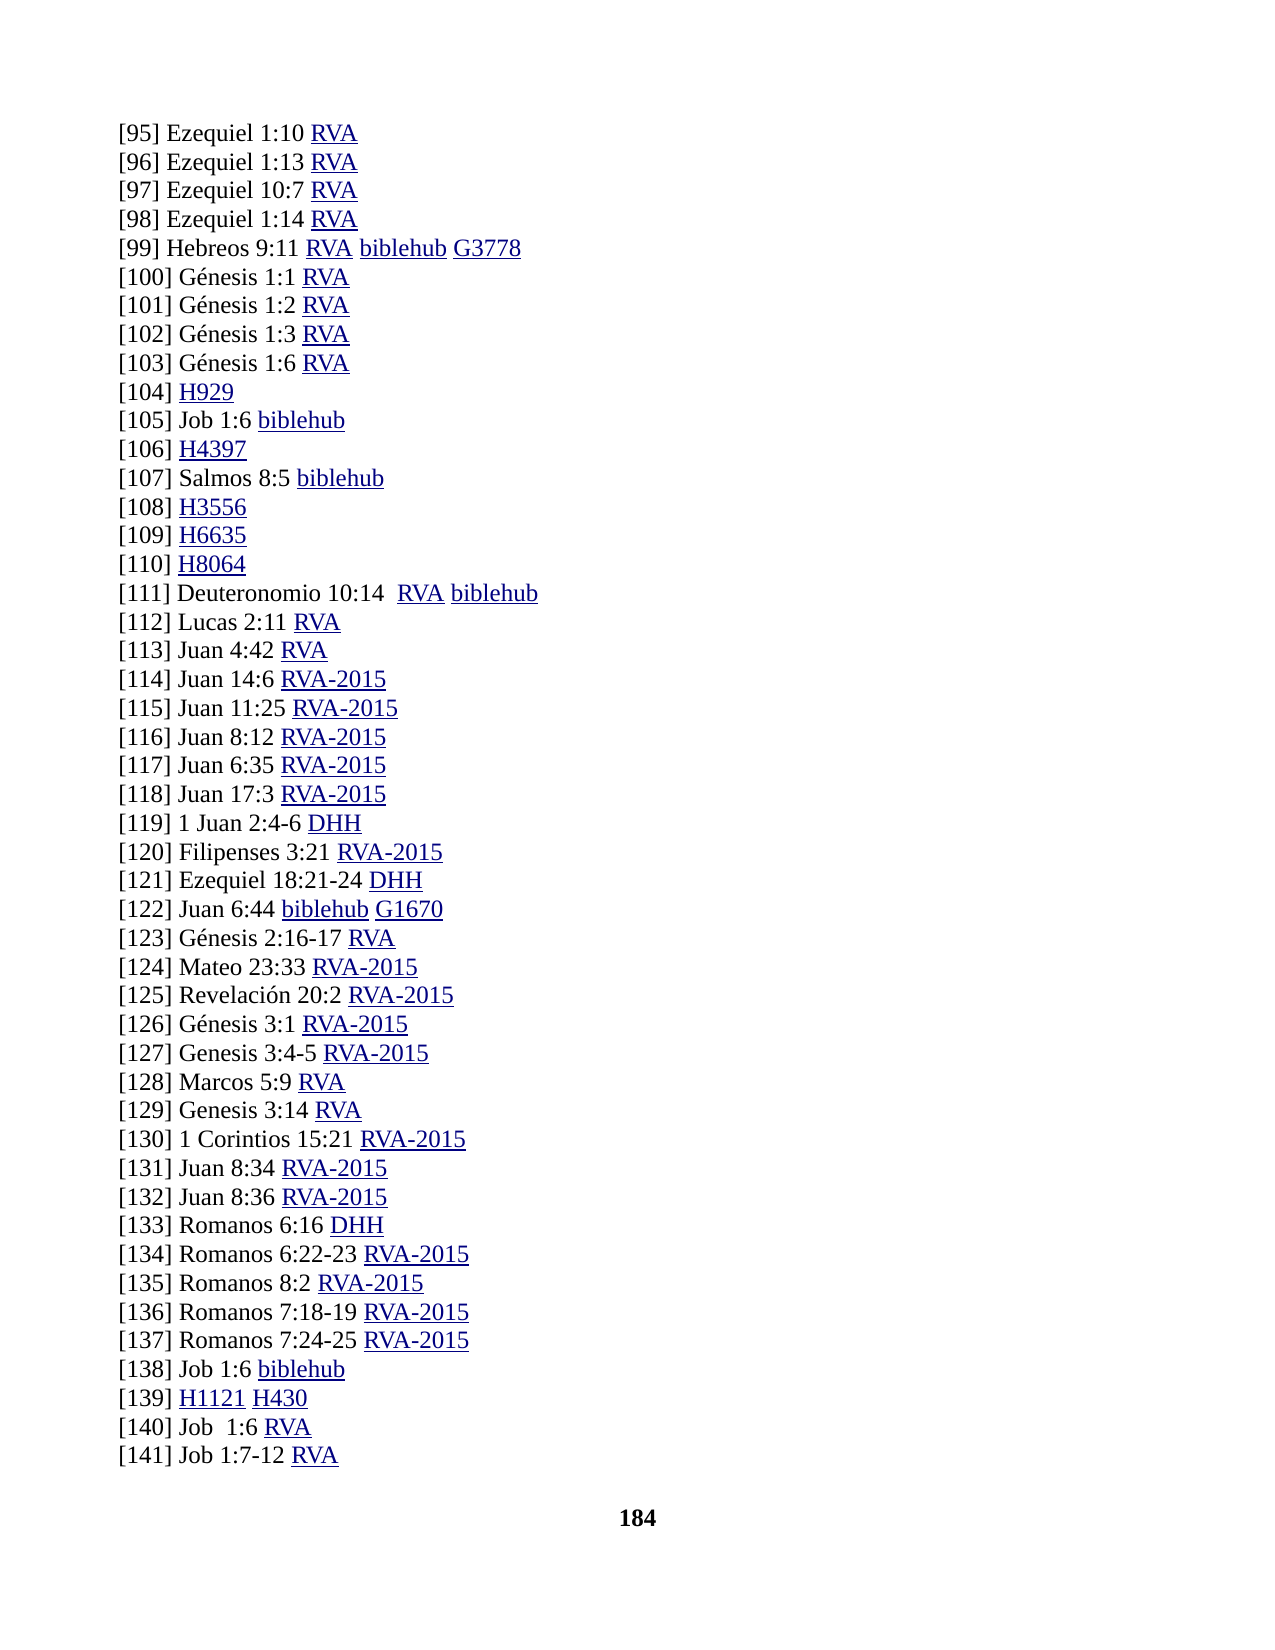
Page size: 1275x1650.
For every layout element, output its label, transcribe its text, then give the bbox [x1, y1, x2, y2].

text Job 1:7-12 RVA [118, 1441, 1157, 1469]
text Juan 11:25 RVA-2015 [118, 693, 1157, 722]
text Génesis 1:2 RVA [118, 291, 1157, 319]
text Ezequiel 1:14 RVA [118, 204, 1157, 233]
text Job 1:6 biblehub [118, 406, 1157, 434]
text Salmos 8:5 biblehub [118, 463, 1157, 492]
text H4397 [118, 434, 1157, 463]
text Mateo 23:33 RVA-2015 [118, 952, 1157, 981]
text Génesis 2:16-17 RVA [118, 923, 1157, 952]
text Job 1:6 biblehub [118, 1354, 1157, 1383]
text Ezequiel 1:10 RVA [118, 118, 1157, 147]
text Juan 17:3 RVA-2015 [118, 779, 1157, 808]
text Génesis 3:1 RVA-2015 [118, 1009, 1157, 1038]
text Juan 14:6 RVA-2015 [118, 664, 1157, 693]
text Juan 4:42 RVA [118, 636, 1157, 664]
text H3556 [118, 492, 1157, 521]
text Génesis 1:1 RVA [118, 262, 1157, 291]
text Hebreos 9:11 RVA biblehub G3778 [118, 233, 1157, 262]
text H1121 H430 [118, 1383, 1157, 1412]
text 1 Juan 2:4-6 DHH [118, 808, 1157, 837]
text Genesis 3:14 RVA [118, 1096, 1157, 1124]
text Génesis 1:6 RVA [118, 348, 1157, 377]
text Revelación 20:2 RVA-2015 [118, 981, 1157, 1009]
text Juan 8:34 RVA-2015 [118, 1153, 1157, 1182]
text Romanos 6:16 DHH [118, 1211, 1157, 1239]
text H8064 [118, 549, 1157, 578]
text Génesis 1:3 RVA [118, 319, 1157, 348]
text Juan 6:44 biblehub G1670 [118, 894, 1157, 923]
text Juan 6:35 RVA-2015 [118, 751, 1157, 779]
text H929 [118, 377, 1157, 406]
text Juan 8:36 RVA-2015 [118, 1182, 1157, 1211]
text H6635 [118, 521, 1157, 549]
text Romanos 7:24-25 RVA-2015 [118, 1326, 1157, 1354]
text Ezequiel 1:13 RVA [118, 147, 1157, 176]
text Marcos 5:9 RVA [118, 1067, 1157, 1096]
text Lucas 2:11 RVA [118, 607, 1157, 636]
text Genesis 3:4-5 RVA-2015 [118, 1038, 1157, 1067]
text 1 Corintios 15:21 RVA-2015 [118, 1124, 1157, 1153]
text Romanos 6:22-23 RVA-2015 [118, 1239, 1157, 1268]
text Ezequiel 10:7 RVA [118, 176, 1157, 204]
text Job 1:6 RVA [118, 1412, 1157, 1441]
text Juan 8:12 RVA-2015 [118, 722, 1157, 751]
text Romanos 8:2 RVA-2015 [118, 1268, 1157, 1297]
text Ezequiel 18:21-24 DHH [118, 866, 1157, 894]
text Filipenses 3:21 RVA-2015 [118, 837, 1157, 866]
text Romanos 7:18-19 RVA-2015 [118, 1297, 1157, 1326]
text Deuteronomio 10:14 RVA biblehub [118, 578, 1157, 607]
